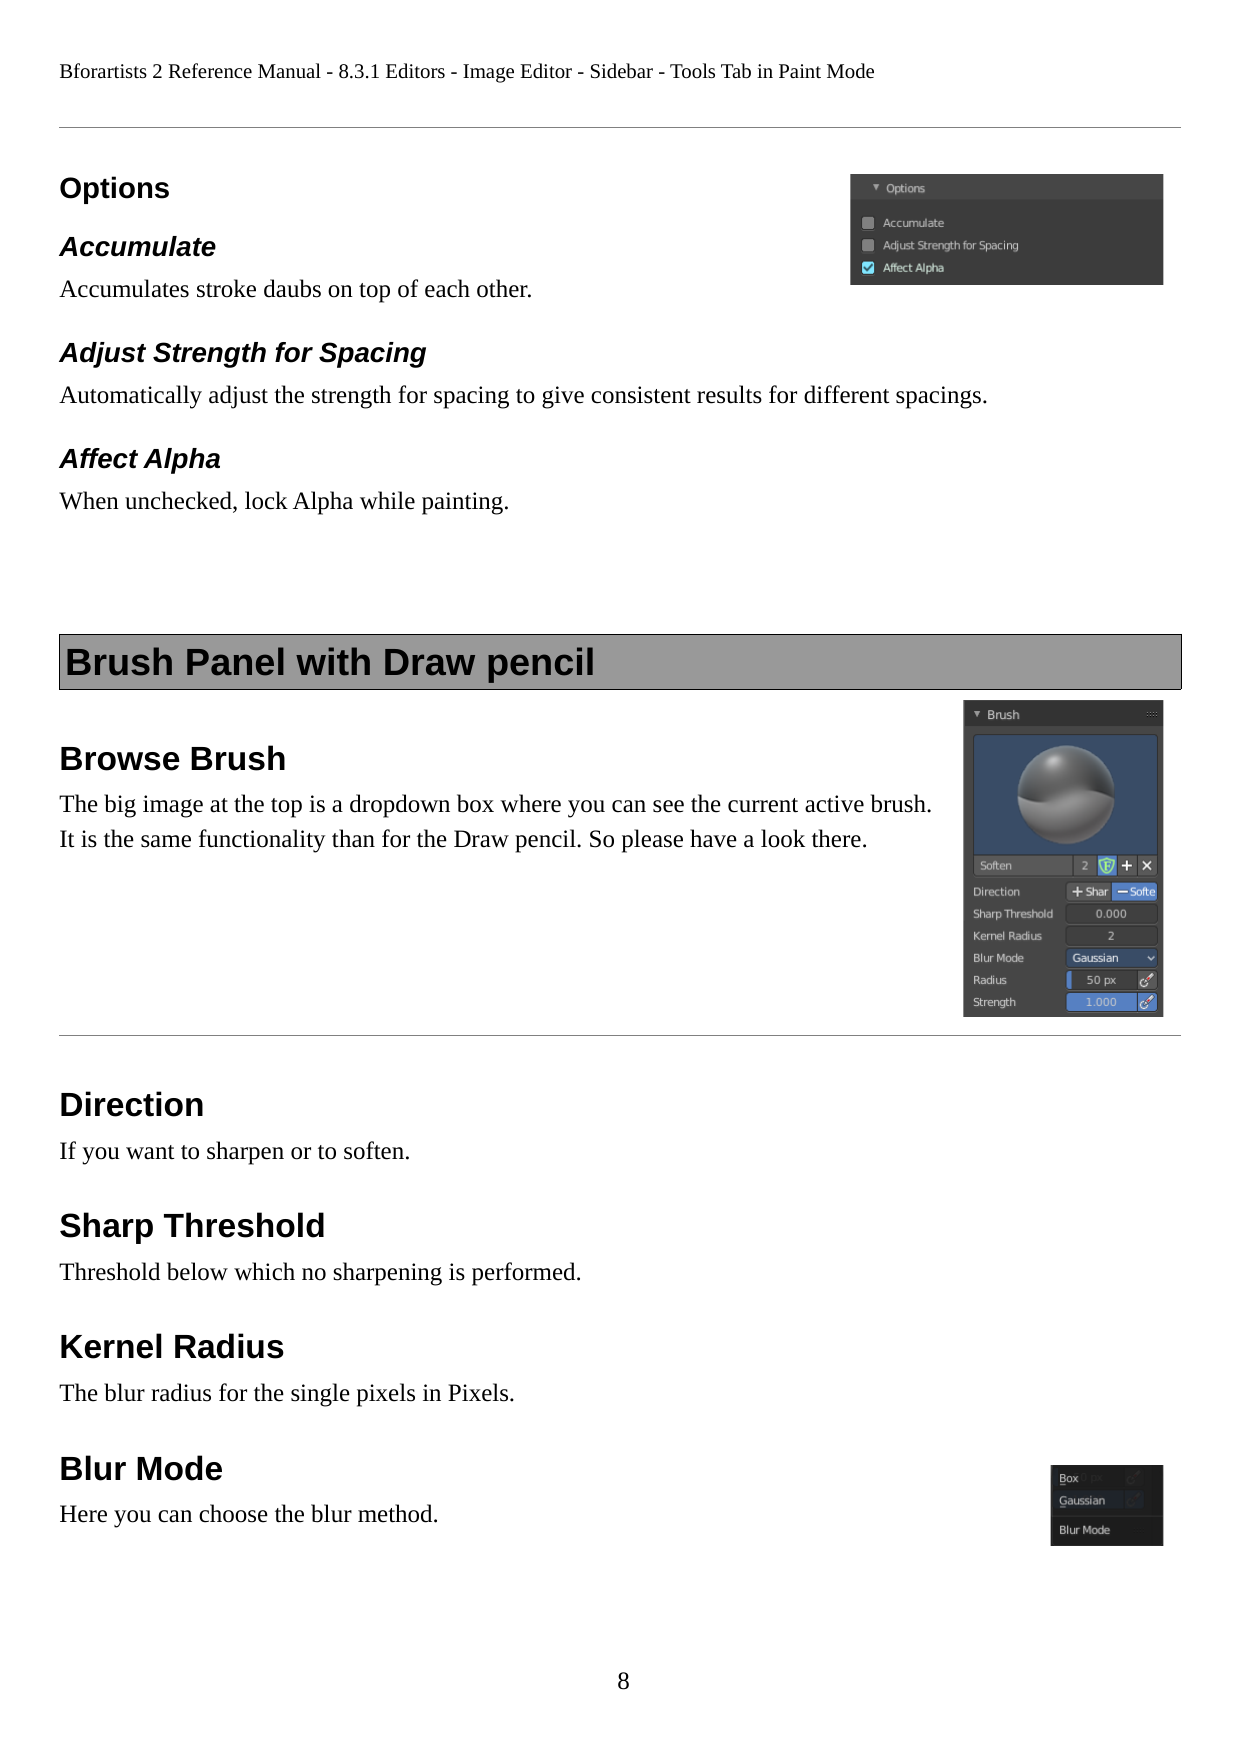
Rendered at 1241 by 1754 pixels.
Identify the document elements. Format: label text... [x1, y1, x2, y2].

subtitle Accumulate [59, 230, 850, 262]
picture [1050, 1465, 1164, 1546]
subtitle [1164, 738, 1181, 777]
text Threshold below which no sharpening is performed. [59, 1257, 1181, 1286]
subtitle Kernel Radius [59, 1327, 1181, 1366]
text The big image at the top is a dropdown box where you can see the current active brush. It is the same functionality than for the Draw pencil. So please have a look there. [59, 789, 963, 853]
subtitle Sharp Threshold [59, 1206, 1181, 1245]
subtitle Direction [59, 1085, 1181, 1124]
text Automatically adjust the strength for spacing to give consistent results for different spacings. [59, 380, 1181, 409]
subtitle [1164, 230, 1181, 262]
subtitle Adjust Strength for Spacing [59, 336, 1181, 368]
text Here you can choose the blur method. [59, 1499, 1050, 1528]
picture [963, 700, 1164, 1017]
picture [850, 174, 1164, 285]
text If you want to sharpen or to soften. [59, 1136, 1181, 1165]
text When unchecked, lock Alpha while painting. [59, 486, 1181, 515]
text The blur radius for the single pixels in Pixels. [59, 1378, 1181, 1407]
text Accumulates stroke daubs on top of each other. [59, 274, 1181, 303]
subtitle Blur Mode [59, 1448, 1181, 1487]
subtitle Affect Alpha [59, 442, 1181, 474]
subtitle Browse Brush [59, 738, 963, 777]
subtitle Options [59, 171, 1181, 205]
table_header Brush Panel with Draw pencil [60, 635, 1181, 689]
